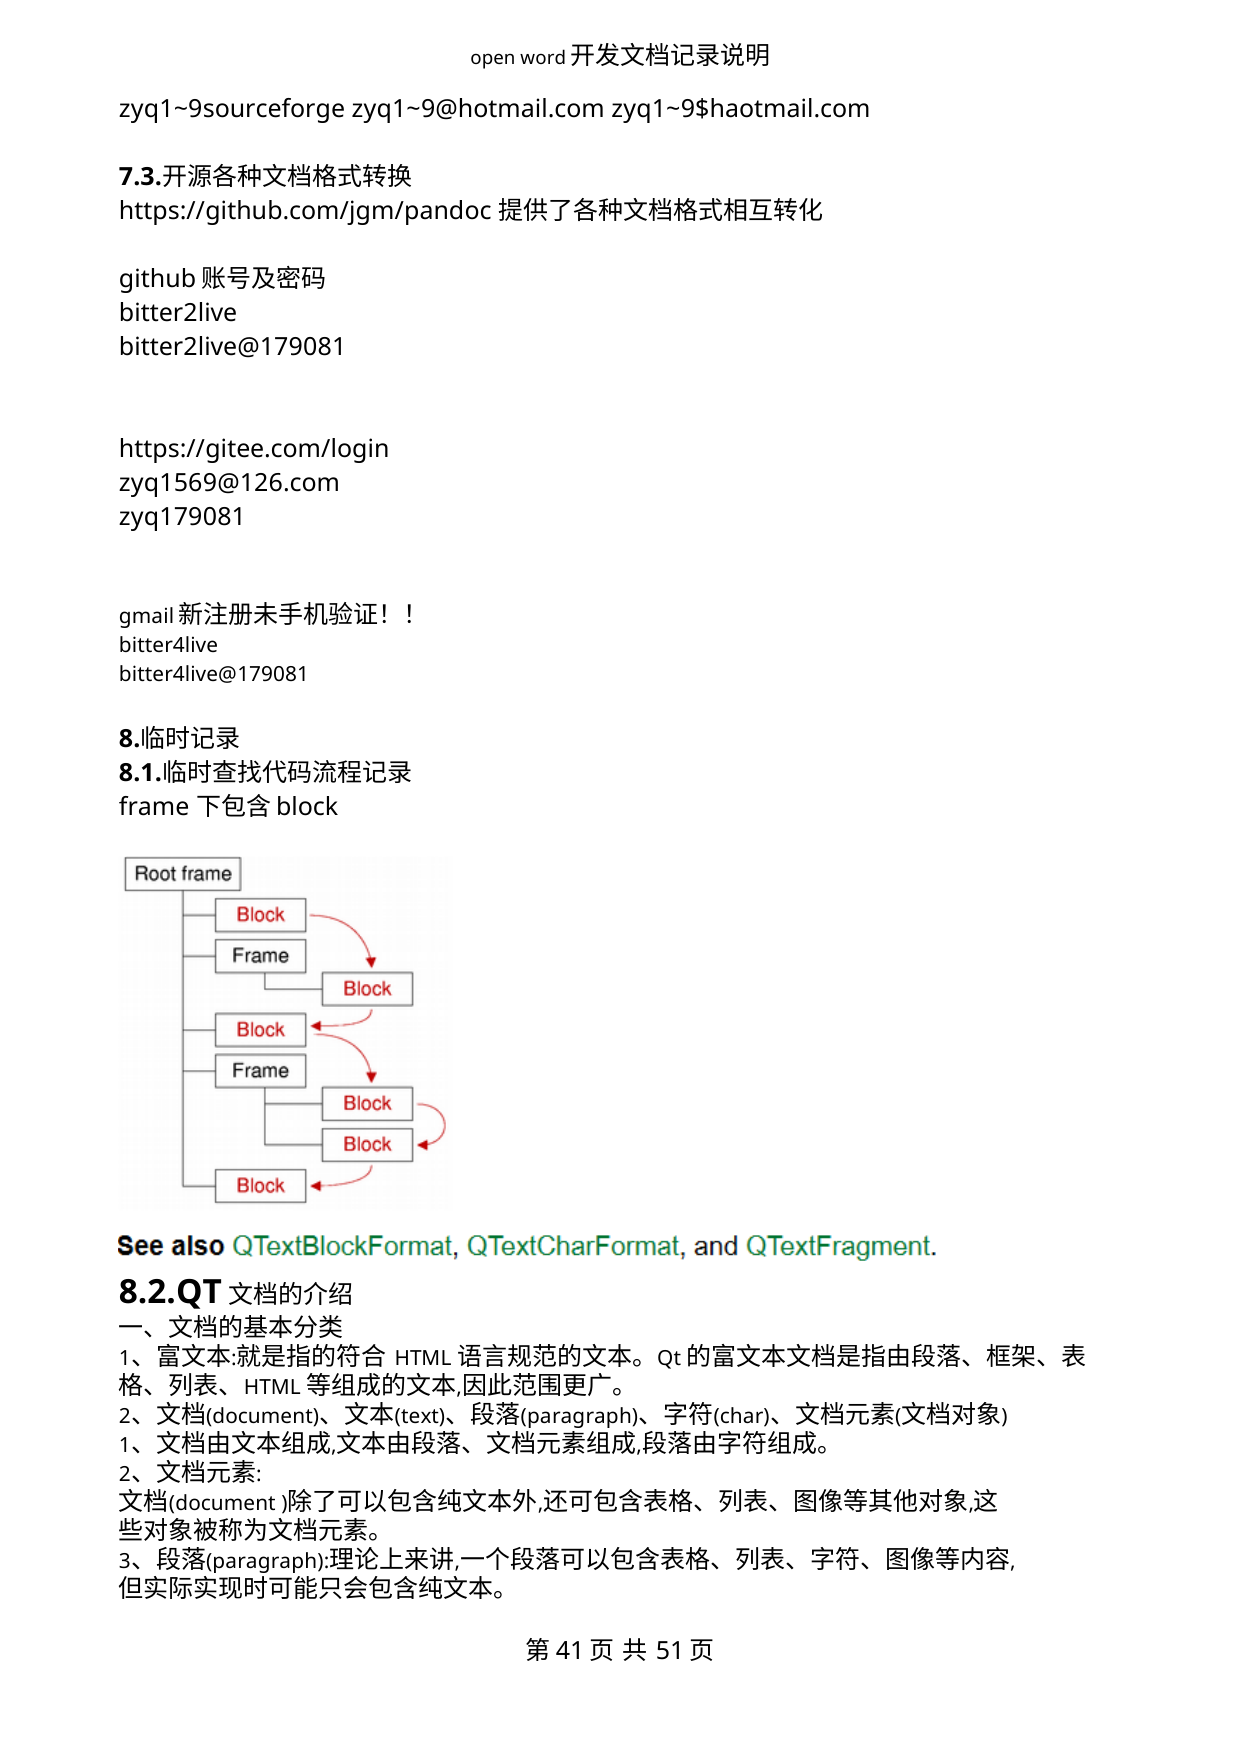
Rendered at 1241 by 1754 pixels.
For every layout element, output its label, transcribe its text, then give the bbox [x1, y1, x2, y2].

subtitle 开源各种文档格式转换 [119, 159, 1121, 193]
text 些对象被称为文档元素。 [119, 1517, 1121, 1546]
text gmail新注册未手机验证！！ [119, 601, 1121, 630]
text 3、段落(paragraph):理论上来讲,一个段落可以包含表格、列表、字符、图像等内容, [119, 1546, 1121, 1575]
text frame 下包含block [119, 789, 1121, 823]
text 但实际实现时可能只会包含纯文本。 [119, 1575, 1121, 1604]
text bitter4live@179081 [119, 658, 1121, 687]
picture [118, 856, 947, 1268]
text bitter2live [119, 295, 1121, 329]
subtitle 临时查找代码流程记录 [119, 755, 1121, 789]
text 一、文档的基本分类 [119, 1313, 1121, 1342]
text bitter4live [119, 630, 1121, 658]
text 2、文档元素: [119, 1458, 1121, 1488]
text zyq179081 [119, 499, 1121, 533]
text zyq1569@126.com [119, 465, 1121, 499]
text https://github.com/jgm/pandoc 提供了各种文档格式相互转化 [119, 193, 1121, 227]
text bitter2live@179081 [119, 329, 1121, 363]
text 1、富文本:就是指的符合 HTML 语言规范的文本。Qt 的富文本文档是指由段落、框架、表 [119, 1342, 1121, 1371]
text https://gitee.com/login [119, 431, 1121, 465]
text 文档(document )除了可以包含纯文本外,还可包含表格、列表、图像等其他对象,这 [119, 1488, 1121, 1517]
text github账号及密码 [119, 261, 1121, 295]
text 格、列表、HTML 等组成的文本,因此范围更广。 [119, 1371, 1121, 1400]
subtitle QT文档的介绍 [119, 1267, 1121, 1313]
subtitle 临时记录 [119, 721, 1121, 755]
text 2、文档(document)、文本(text)、段落(paragraph)、字符(char)、文档元素(文档对象) [119, 1400, 1121, 1429]
text 1、文档由文本组成,文本由段落、文档元素组成,段落由字符组成。 [119, 1429, 1121, 1458]
text zyq1~9sourceforge zyq1~9@hotmail.com zyq1~9$haotmail.com [119, 91, 1121, 125]
